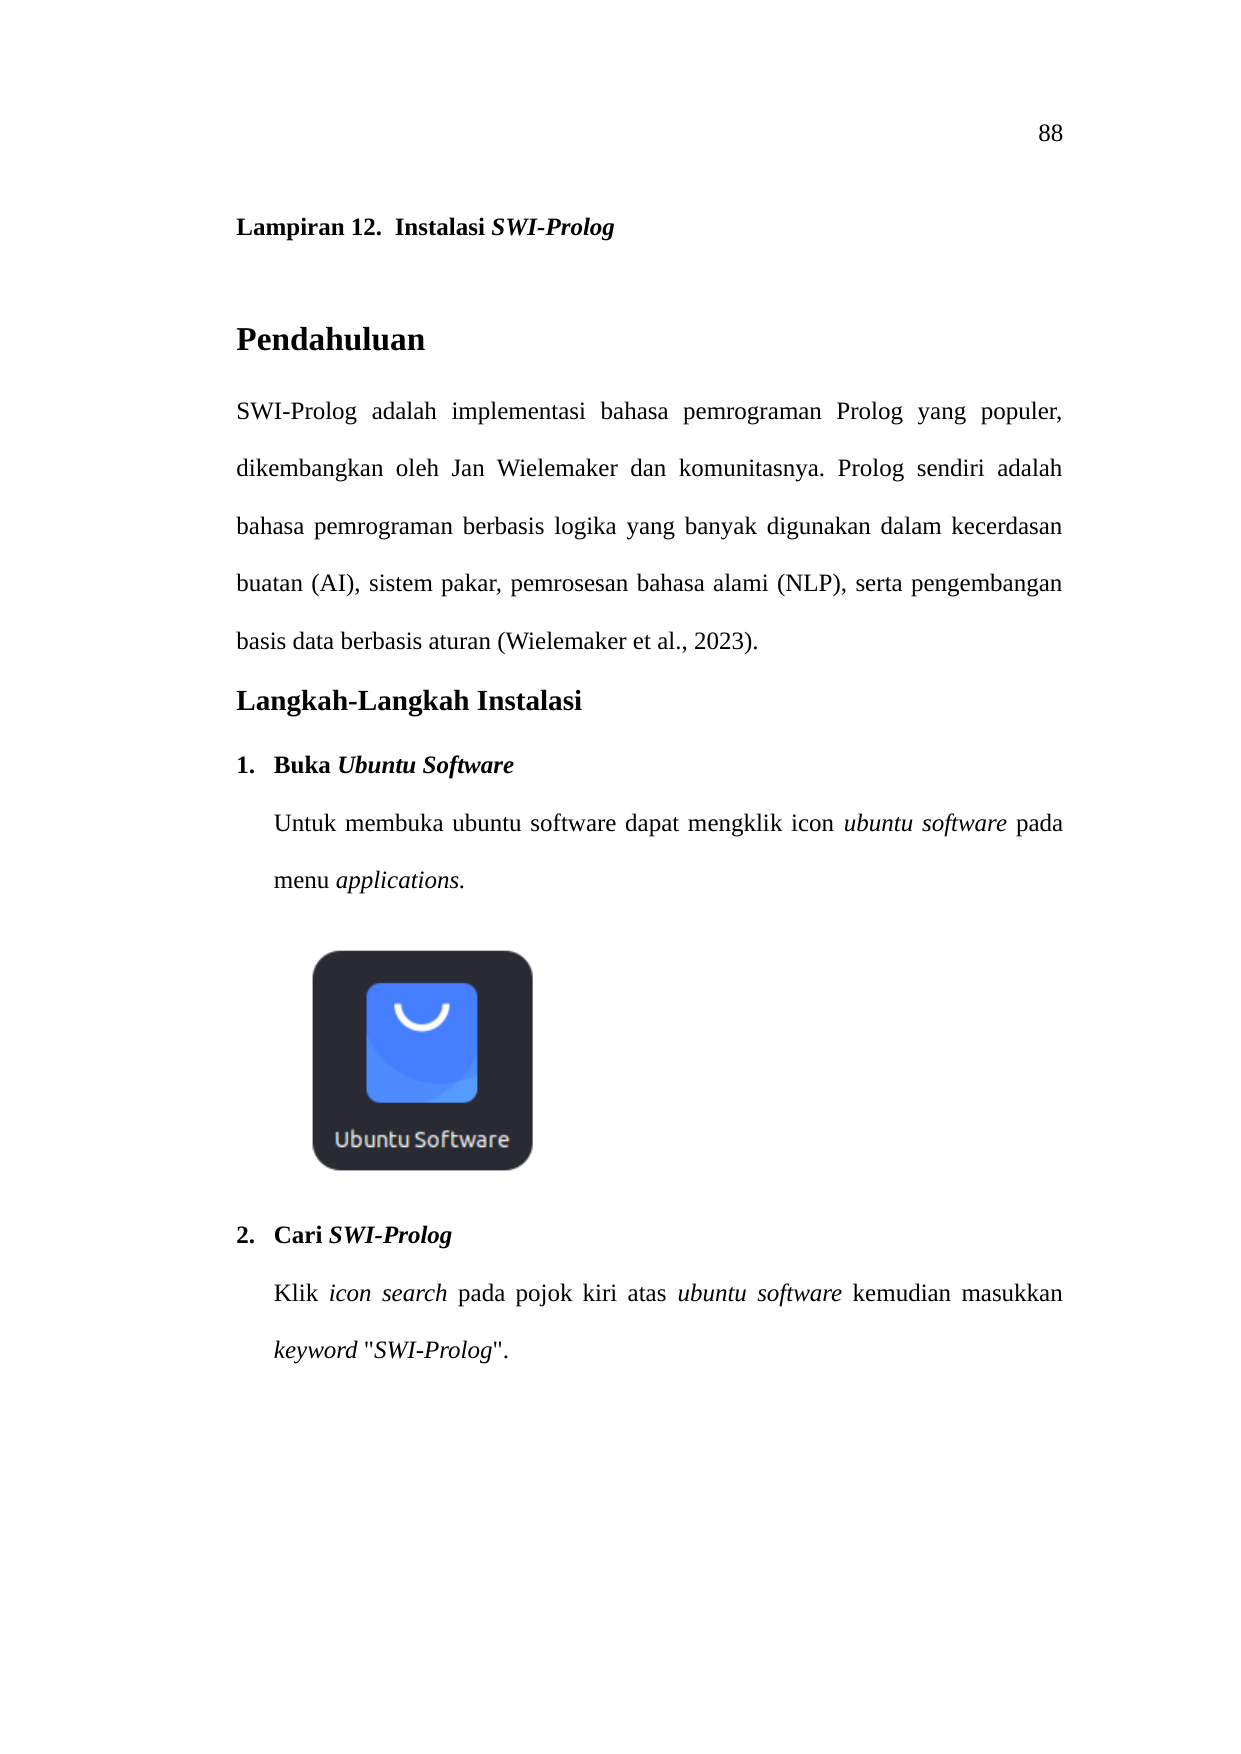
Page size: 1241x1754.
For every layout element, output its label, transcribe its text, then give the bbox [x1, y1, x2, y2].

picture [276, 925, 573, 1189]
list Klik icon search pada pojok kiri atas ubuntu software kemudian masukkan keyword "SWI-Prolog". [236, 1278, 1063, 1364]
list Buka Ubuntu Software [236, 750, 1063, 779]
text Langkah-Langkah Instalasi [236, 683, 1063, 717]
text SWI-Prolog adalah implementasi bahasa pemrograman Prolog yang populer, dikembangkan oleh Jan Wielemaker dan komunitasnya. Prolog sendiri adalah bahasa pemrograman berbasis logika yang banyak digunakan dalam kecerdasan buatan (AI), sistem pakar, pemrosesan bahasa alami (NLP), serta pengembangan basis data berbasis aturan (Wielemaker et al., 2023). [236, 396, 1063, 654]
list Cari SWI-Prolog [236, 1220, 1063, 1249]
text Pendahuluan [236, 319, 1063, 357]
subtitle Instalasi SWI-Prolog [236, 212, 1063, 241]
list Untuk membuka ubuntu software dapat mengklik icon ubuntu software pada menu applications. [236, 808, 1063, 894]
